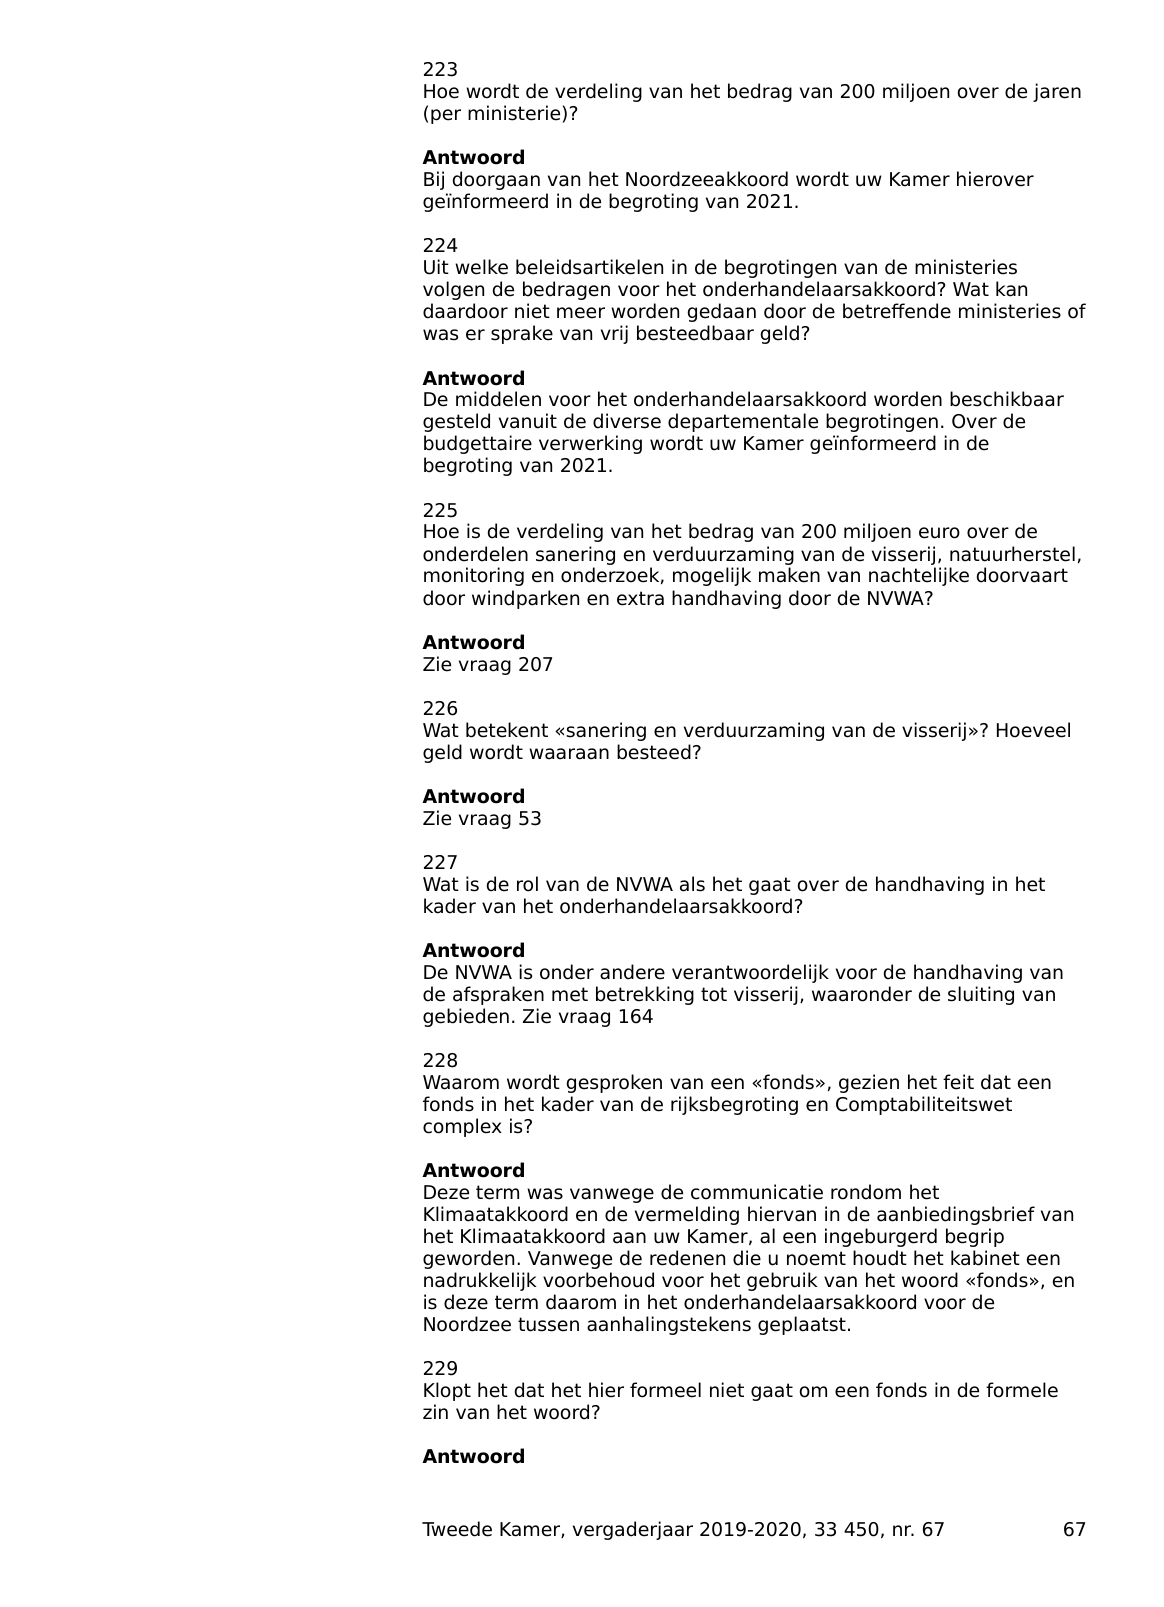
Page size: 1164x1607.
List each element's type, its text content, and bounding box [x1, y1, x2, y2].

text Antwoord [422, 367, 1087, 389]
text Hoe is de verdeling van het bedrag van 200 miljoen euro over de onderdelen sanering en verduurzaming van de visserij, natuurherstel, monitoring en onderzoek, mogelijk maken van nachtelijke doorvaart door windparken en extra handhaving door de NVWA? [422, 521, 1087, 609]
text Klopt het dat het hier formeel niet gaat om een fonds in de formele zin van het woord? [422, 1380, 1087, 1424]
text Hoe wordt de verdeling van het bedrag van 200 miljoen over de jaren (per ministerie)? [422, 81, 1087, 125]
text Waarom wordt gesproken van een «fonds», gezien het feit dat een fonds in het kader van de rijksbegroting en Comptabiliteitswet complex is? [422, 1072, 1087, 1138]
text De middelen voor het onderhandelaarsakkoord worden beschikbaar gesteld vanuit de diverse departementale begrotingen. Over de budgettaire verwerking wordt uw Kamer geïnformeerd in de begroting van 2021. [422, 389, 1087, 477]
text 227 [422, 852, 1087, 874]
text Antwoord [422, 147, 1087, 169]
text Antwoord [422, 1446, 1087, 1468]
text 224 [422, 235, 1087, 257]
text Wat betekent «sanering en verduurzaming van de visserij»? Hoeveel geld wordt waaraan besteed? [422, 720, 1087, 764]
text Antwoord [422, 786, 1087, 808]
text Antwoord [422, 940, 1087, 962]
text 226 [422, 698, 1087, 720]
text Wat is de rol van de NVWA als het gaat over de handhaving in het kader van het onderhandelaarsakkoord? [422, 874, 1087, 918]
text 223 [422, 59, 1087, 81]
text 225 [422, 499, 1087, 521]
text Bij doorgaan van het Noordzeeakkoord wordt uw Kamer hierover geïnformeerd in de begroting van 2021. [422, 169, 1087, 213]
text Uit welke beleidsartikelen in de begrotingen van de ministeries volgen de bedragen voor het onderhandelaarsakkoord? Wat kan daardoor niet meer worden gedaan door de betreffende ministeries of was er sprake van vrij besteedbaar geld? [422, 257, 1087, 345]
text Deze term was vanwege de communicatie rondom het Klimaatakkoord en de vermelding hiervan in de aanbiedingsbrief van het Klimaatakkoord aan uw Kamer, al een ingeburgerd begrip geworden. Vanwege de redenen die u noemt houdt het kabinet een nadrukkelijk voorbehoud voor het gebruik van het woord «fonds», en is deze term daarom in het onderhandelaarsakkoord voor de Noordzee tussen aanhalingstekens geplaatst. [422, 1182, 1087, 1336]
text Antwoord [422, 1160, 1087, 1182]
text 228 [422, 1050, 1087, 1072]
text Antwoord [422, 632, 1087, 653]
text 229 [422, 1358, 1087, 1380]
text De NVWA is onder andere verantwoordelijk voor de handhaving van de afspraken met betrekking tot visserij, waaronder de sluiting van gebieden. Zie vraag 164 [422, 962, 1087, 1028]
text Zie vraag 207 [422, 653, 1087, 676]
text Zie vraag 53 [422, 808, 1087, 830]
